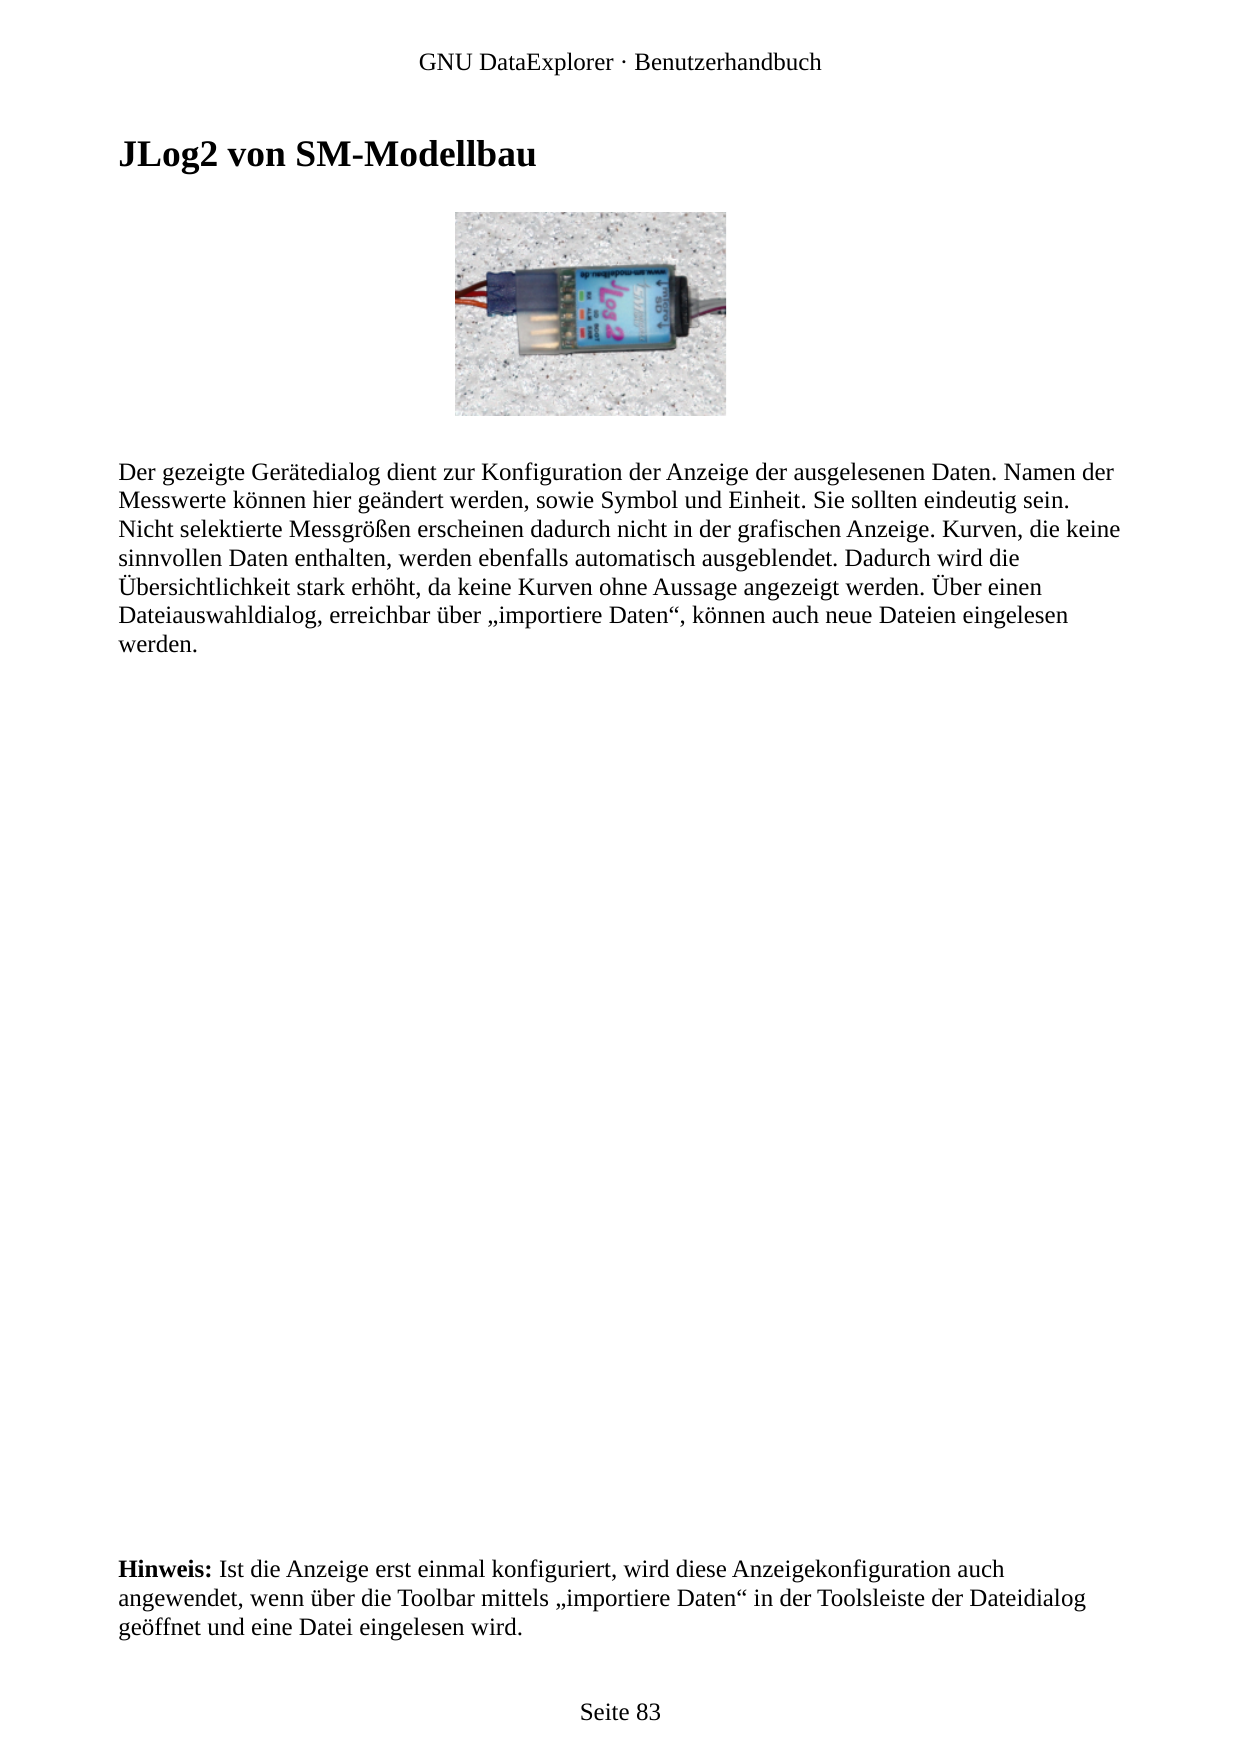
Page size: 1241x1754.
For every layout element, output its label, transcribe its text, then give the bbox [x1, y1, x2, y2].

text Hinweis: Ist die Anzeige erst einmal konfiguriert, wird diese Anzeigekonfiguration auch angewendet, wenn über die Toolbar mittels „importiere Daten“ in der Toolsleiste der Dateidialog geöffnet und eine Datei eingelesen wird. [118, 1554, 1122, 1641]
picture [455, 212, 727, 416]
subtitle JLog2 von SM-Modellbau [118, 131, 1122, 174]
text Der gezeigte Gerätedialog dient zur Konfiguration der Anzeige der ausgelesenen Daten. Namen der Messwerte können hier geändert werden, sowie Symbol und Einheit. Sie sollten eindeutig sein. Nicht selektierte Messgrößen erscheinen dadurch nicht in der grafischen Anzeige. Kurven, die keine sinnvollen Daten enthalten, werden ebenfalls automatisch ausgeblendet. Dadurch wird die Übersichtlichkeit stark erhöht, da keine Kurven ohne Aussage angezeigt werden. Über einen Dateiauswahldialog, erreichbar über „importiere Daten“, können auch neue Dateien eingelesen werden. [118, 457, 1122, 658]
